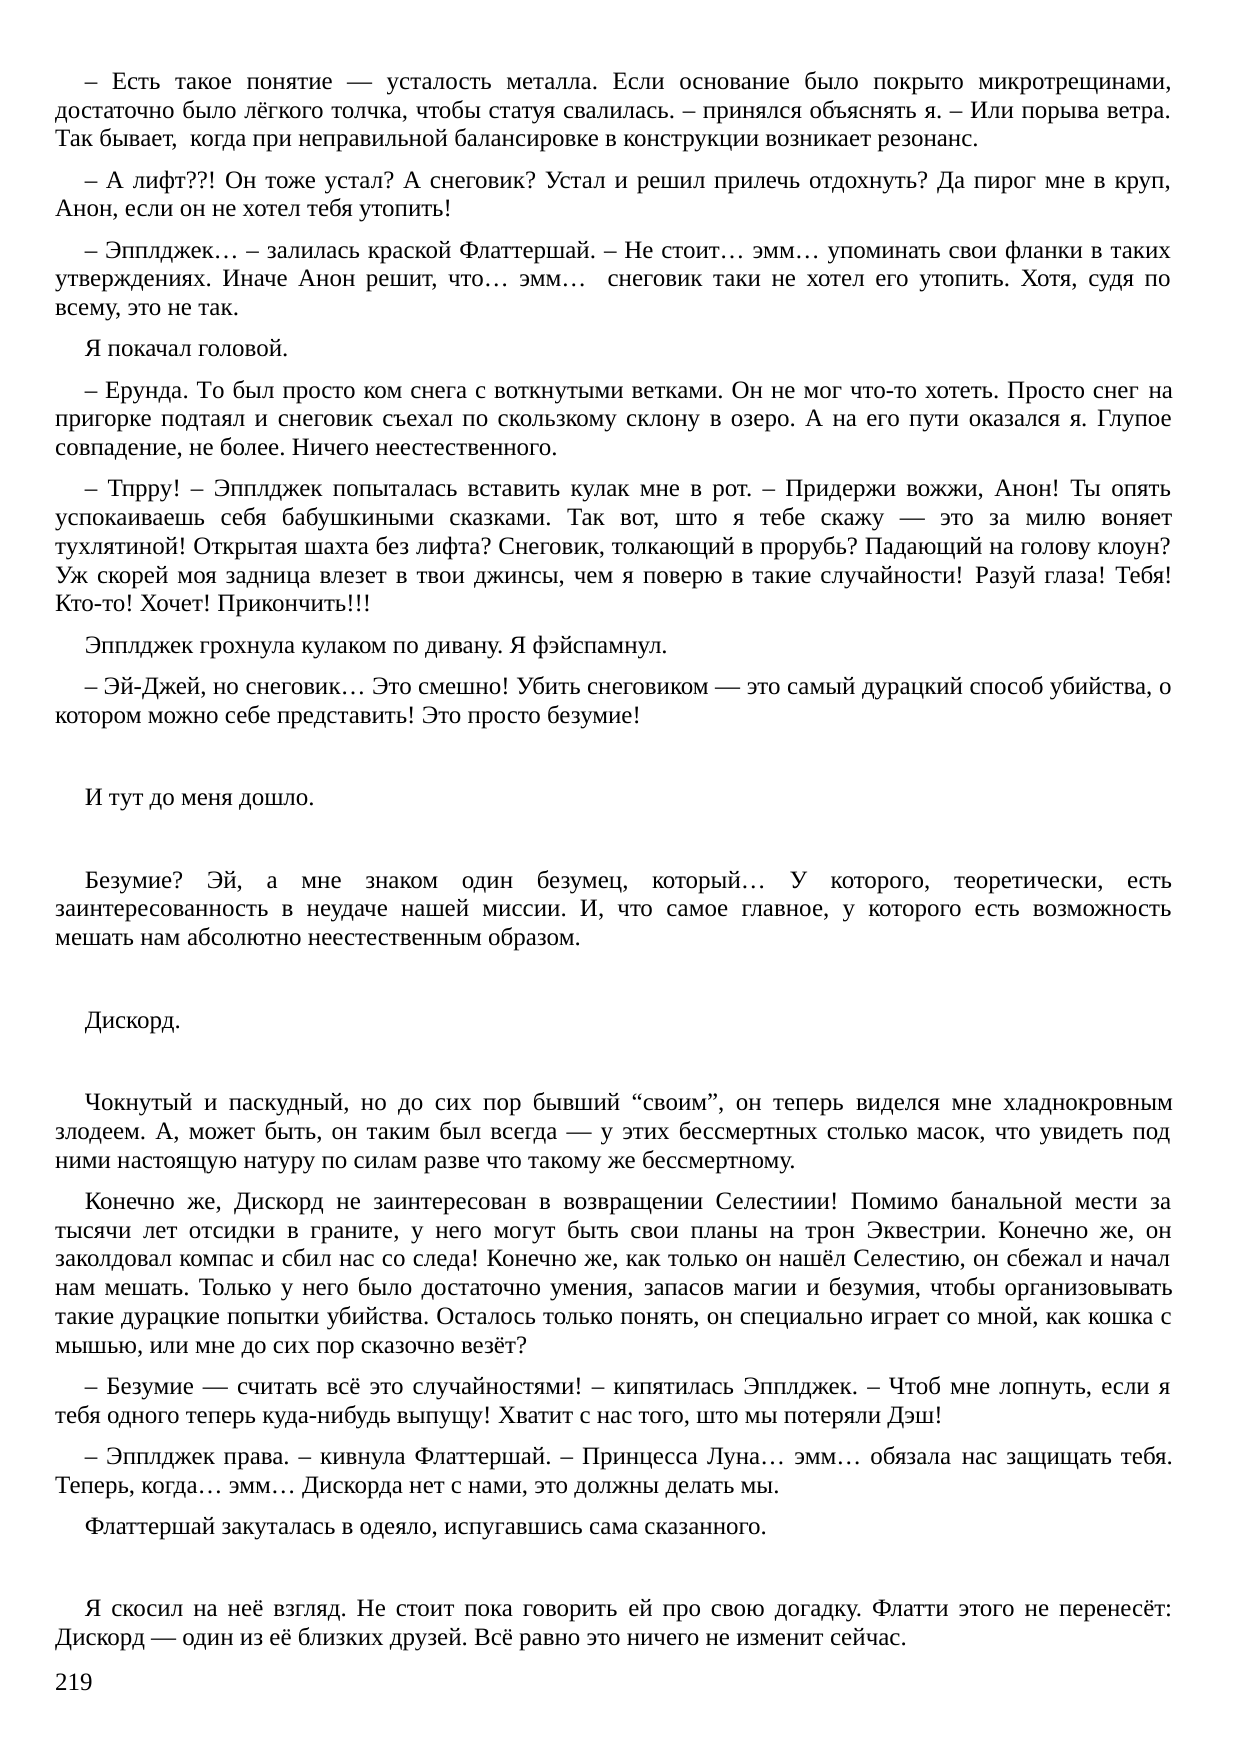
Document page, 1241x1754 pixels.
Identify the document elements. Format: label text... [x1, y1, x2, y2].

text И тут до меня дошло. [55, 782, 1173, 811]
text Чокнутый и паскудный, но до сих пор бывший “своим”, он теперь виделся мне хладнокровным злодеем. А, может быть, он таким был всегда — у этих бессмертных столько масок, что увидеть под ними настоящую натуру по силам разве что такому же бессмертному. [55, 1087, 1173, 1173]
text – Безумие — считать всё это случайностями! – кипятилась Эпплджек. – Чтоб мне лопнуть, если я тебя одного теперь куда-нибудь выпущу! Хватит с нас того, што мы потеряли Дэш! [55, 1371, 1173, 1428]
text – Есть такое понятие — усталость металла. Если основание было покрыто микротрещинами, достаточно было лёгкого толчка, чтобы статуя свалилась. – принялся объяснять я. – Или порыва ветра. Так бывает, когда при неправильной балансировке в конструкции возникает резонанс. [55, 66, 1173, 152]
text – Эпплджек права. – кивнула Флаттершай. – Принцесса Луна… эмм… обязала нас защищать тебя. Теперь, когда… эмм… Дискорда нет с нами, это должны делать мы. [55, 1441, 1173, 1498]
text – Эпплджек… – залилась краской Флаттершай. – Не стоит… эмм… упоминать свои фланки в таких утверждениях. Иначе Анон решит, что… эмм… снеговик таки не хотел его утопить. Хотя, судя по всему, это не так. [55, 235, 1173, 321]
text Я скосил на неё взгляд. Не стоит пока говорить ей про свою догадку. Флатти этого не перенесёт: Дискорд — один из её близких друзей. Всё равно это ничего не изменит сейчас. [55, 1593, 1173, 1651]
text Я покачал головой. [55, 333, 1173, 362]
text – Эй-Джей, но снеговик… Это смешно! Убить снеговиком — это самый дурацкий способ убийства, о котором можно себе представить! Это просто безумие! [55, 671, 1173, 728]
text Эпплджек грохнула кулаком по дивану. Я фэйспамнул. [55, 630, 1173, 658]
text – Ерунда. То был просто ком снега с воткнутыми ветками. Он не мог что-то хотеть. Просто снег на пригорке подтаял и снеговик съехал по скользкому склону в озеро. А на его пути оказался я. Глупое совпадение, не более. Ничего неестественного. [55, 375, 1173, 461]
text Флаттершай закуталась в одеяло, испугавшись сама сказанного. [55, 1511, 1173, 1540]
text Конечно же, Дискорд не заинтересован в возвращении Селестиии! Помимо банальной мести за тысячи лет отсидки в граните, у него могут быть свои планы на трон Эквестрии. Конечно же, он заколдовал компас и сбил нас со следа! Конечно же, как только он нашёл Селестию, он сбежал и начал нам мешать. Только у него было достаточно умения, запасов магии и безумия, чтобы организовывать такие дурацкие попытки убийства. Осталось только понять, он специально играет со мной, как кошка с мышью, или мне до сих пор сказочно везёт? [55, 1186, 1173, 1358]
text – А лифт??! Он тоже устал? А снеговик? Устал и решил прилечь отдохнуть? Да пирог мне в круп, Анон, если он не хотел тебя утопить! [55, 165, 1173, 222]
text – Тпрру! – Эпплджек попыталась вставить кулак мне в рот. – Придержи вожжи, Анон! Ты опять успокаиваешь себя бабушкиными сказками. Так вот, што я тебе скажу — это за милю воняет тухлятиной! Открытая шахта без лифта? Снеговик, толкающий в прорубь? Падающий на голову клоун? Уж скорей моя задница влезет в твои джинсы, чем я поверю в такие случайности! Разуй глаза! Тебя! Кто-то! Хочет! Прикончить!!! [55, 473, 1173, 617]
text Дискорд. [55, 1005, 1173, 1033]
text Безумие? Эй, а мне знаком один безумец, который… У которого, теоретически, есть заинтересованность в неудаче нашей миссии. И, что самое главное, у которого есть возможность мешать нам абсолютно неестественным образом. [55, 865, 1173, 951]
